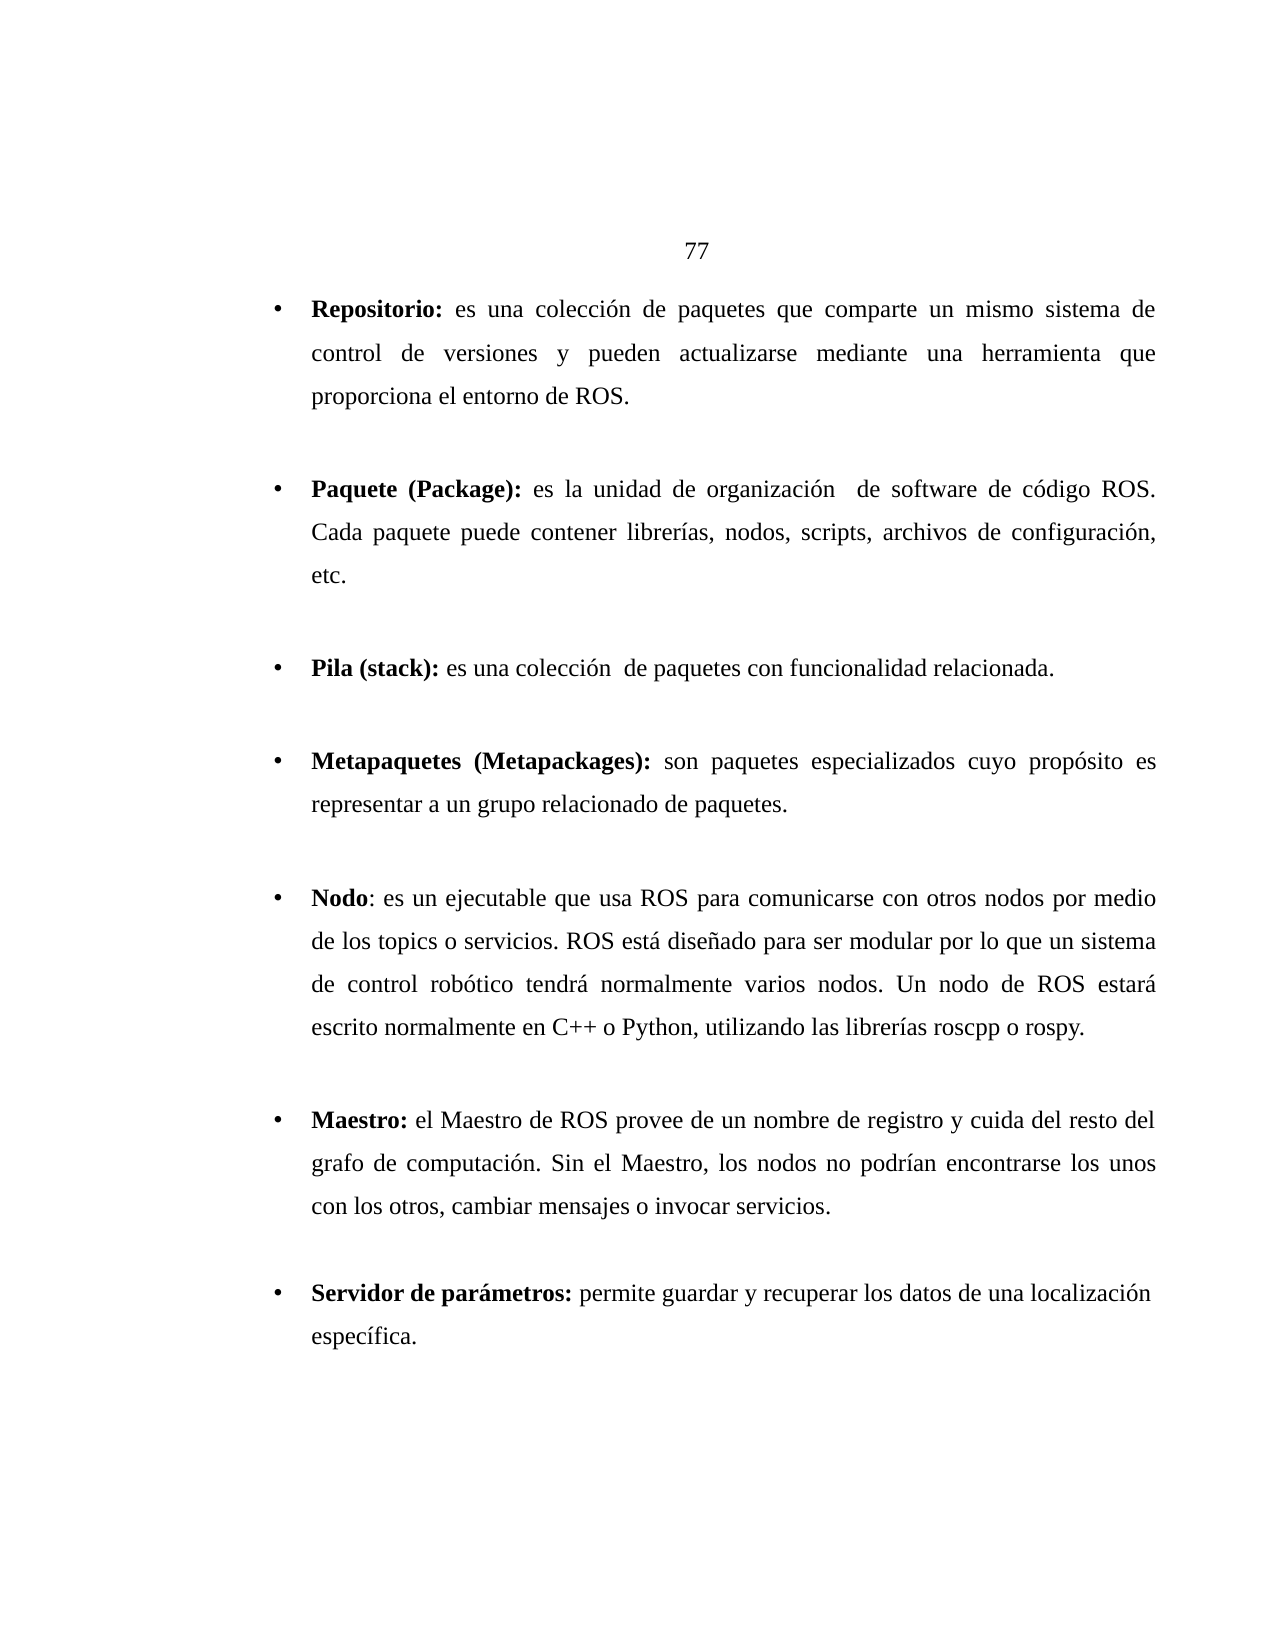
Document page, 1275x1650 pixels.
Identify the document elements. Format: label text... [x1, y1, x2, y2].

list Metapaquetes (Metapackages): son paquetes especializados cuyo propósito es representar a un grupo relacionado de paquetes. [274, 746, 1157, 818]
list Nodo: es un ejecutable que usa ROS para comunicarse con otros nodos por medio de los topics o servicios. ROS está diseñado para ser modular por lo que un sistema de control robótico tendrá normalmente varios nodos. Un nodo de ROS estará escrito normalmente en C++ o Python, utilizando las librerías roscpp o rospy. [274, 883, 1157, 1041]
list Maestro: el Maestro de ROS provee de un nombre de registro y cuida del resto del grafo de computación. Sin el Maestro, los nodos no podrían encontrarse los unos con los otros, cambiar mensajes o invocar servicios. [274, 1105, 1157, 1220]
list específica. [274, 1321, 1157, 1349]
list Pila (stack): es una colección de paquetes con funcionalidad relacionada. [274, 653, 1157, 682]
list Repositorio: es una colección de paquetes que comparte un mismo sistema de control de versiones y pueden actualizarse mediante una herramienta que proporciona el entorno de ROS. [274, 294, 1157, 409]
list Servidor de parámetros: permite guardar y recuperar los datos de una localización [274, 1278, 1157, 1306]
list Paquete (Package): es la unidad de organización de software de código ROS. Cada paquete puede contener librerías, nodos, scripts, archivos de configuración, etc. [274, 474, 1157, 589]
